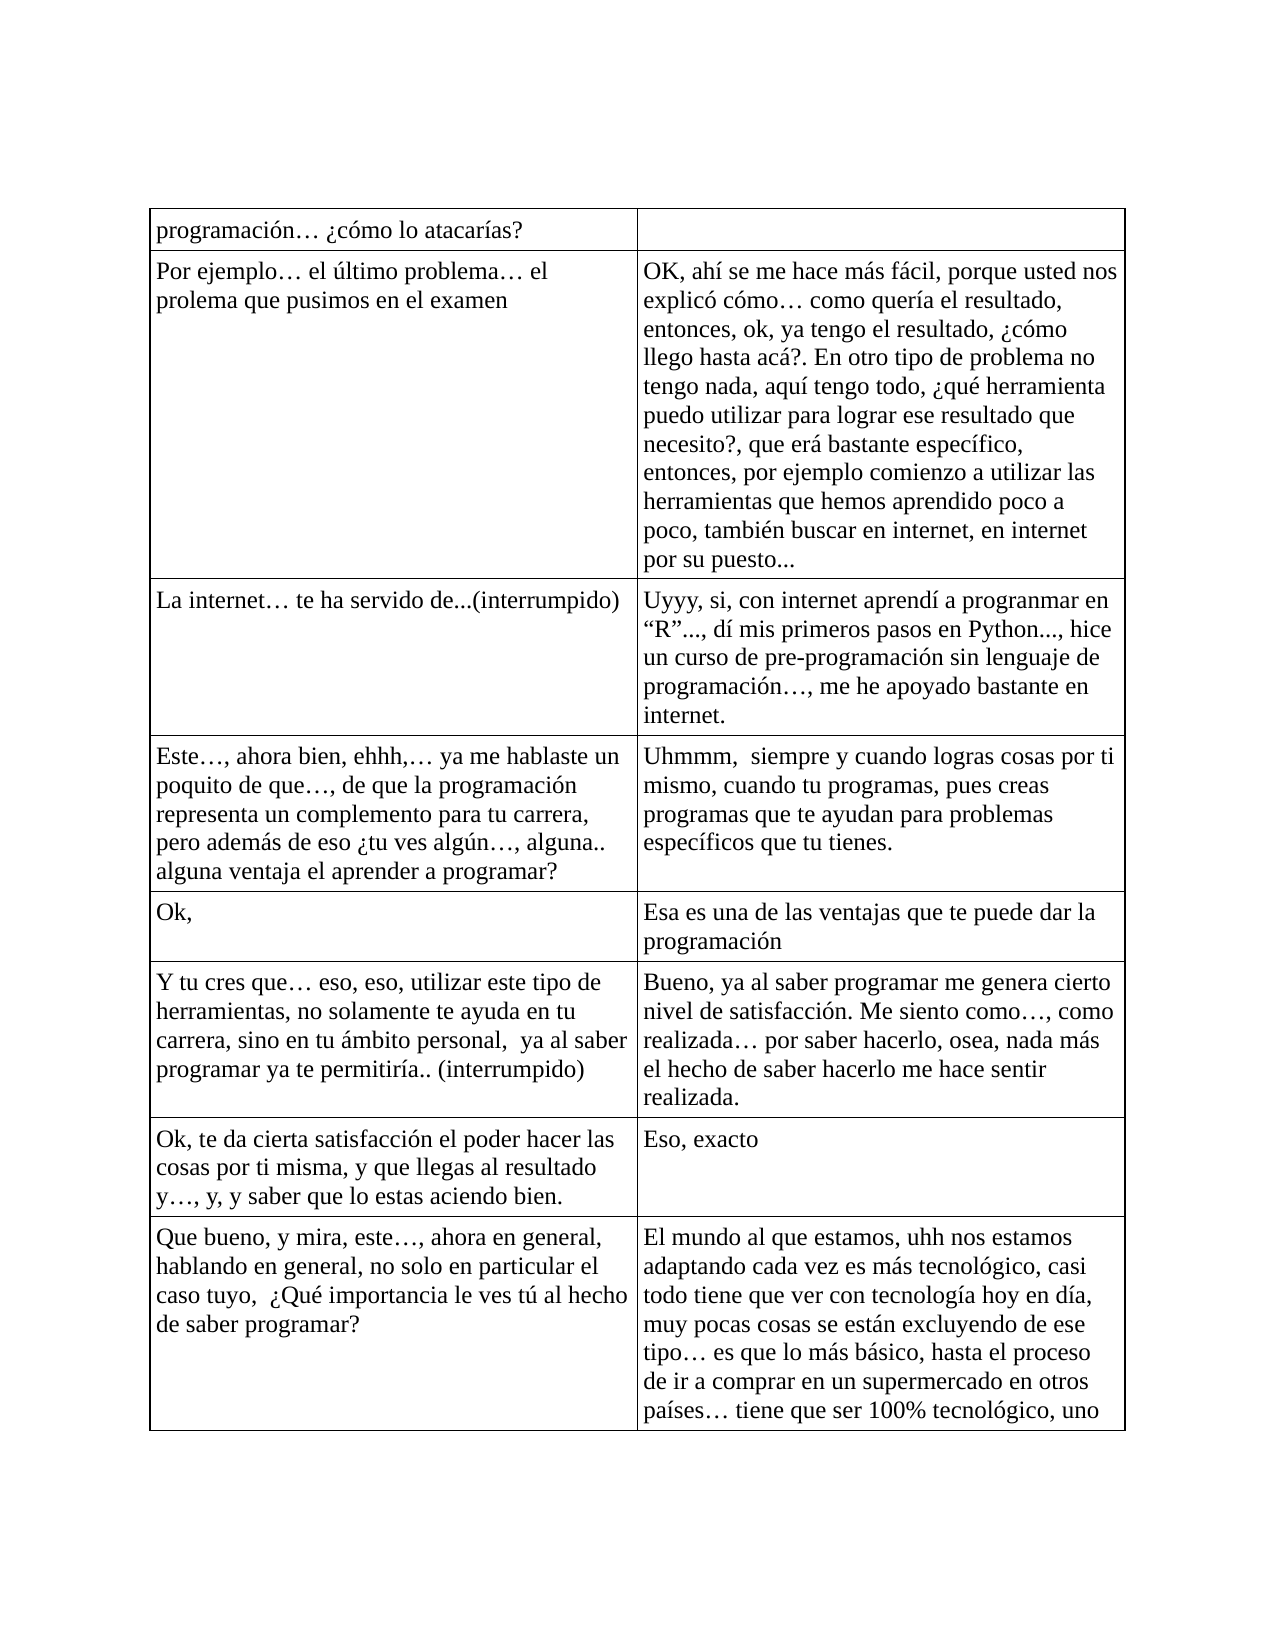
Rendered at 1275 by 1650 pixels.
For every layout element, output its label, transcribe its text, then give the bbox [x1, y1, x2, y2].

table_cell [638, 209, 1124, 249]
table_cell La internet… te ha servido de...(interrumpido) [151, 579, 637, 734]
table_cell Bueno, ya al saber programar me genera cierto nivel de satisfacción. Me siento como…, como realizada… por saber hacerlo, osea, nada más el hecho de saber hacerlo me hace sentir realizada. [638, 962, 1124, 1117]
table_cell Ok, [151, 892, 637, 961]
table_cell Uyyy, si, con internet aprendí a progranmar en “R”..., dí mis primeros pasos en Python..., hice un curso de pre-programación sin lenguaje de programación…, me he apoyado bastante en internet. [638, 579, 1124, 734]
table_cell Eso, exacto [638, 1118, 1124, 1216]
table_cell Uhmmm, siempre y cuando logras cosas por ti mismo, cuando tu programas, pues creas programas que te ayudan para problemas específicos que tu tienes. [638, 736, 1124, 891]
table_cell Por ejemplo… el último problema… el prolema que pusimos en el examen [151, 251, 637, 578]
table_cell El mundo al que estamos, uhh nos estamos adaptando cada vez es más tecnológico, casi todo tiene que ver con tecnología hoy en día, muy pocas cosas se están excluyendo de ese tipo… es que lo más básico, hasta el proceso de ir a comprar en un supermercado en otros países… tiene que ser 100% tecnológico, uno [638, 1217, 1124, 1429]
table_cell Que bueno, y mira, este…, ahora en general, hablando en general, no solo en particular el caso tuyo, ¿Qué importancia le ves tú al hecho de saber programar? [151, 1217, 637, 1429]
table_cell OK, ahí se me hace más fácil, porque usted nos explicó cómo… como quería el resultado, entonces, ok, ya tengo el resultado, ¿cómo llego hasta acá?. En otro tipo de problema no tengo nada, aquí tengo todo, ¿qué herramienta puedo utilizar para lograr ese resultado que necesito?, que erá bastante específico, entonces, por ejemplo comienzo a utilizar las herramientas que hemos aprendido poco a poco, también buscar en internet, en internet por su puesto... [638, 251, 1124, 578]
table_cell Esa es una de las ventajas que te puede dar la programación [638, 892, 1124, 961]
table_cell Ok, te da cierta satisfacción el poder hacer las cosas por ti misma, y que llegas al resultado y…, y, y saber que lo estas aciendo bien. [151, 1118, 637, 1216]
table_cell Este…, ahora bien, ehhh,… ya me hablaste un poquito de que…, de que la programación representa un complemento para tu carrera, pero además de eso ¿tu ves algún…, alguna.. alguna ventaja el aprender a programar? [151, 736, 637, 891]
table_cell programación… ¿cómo lo atacarías? [151, 209, 637, 249]
table_cell Y tu cres que… eso, eso, utilizar este tipo de herramientas, no solamente te ayuda en tu carrera, sino en tu ámbito personal, ya al saber programar ya te permitiría.. (interrumpido) [151, 962, 637, 1117]
